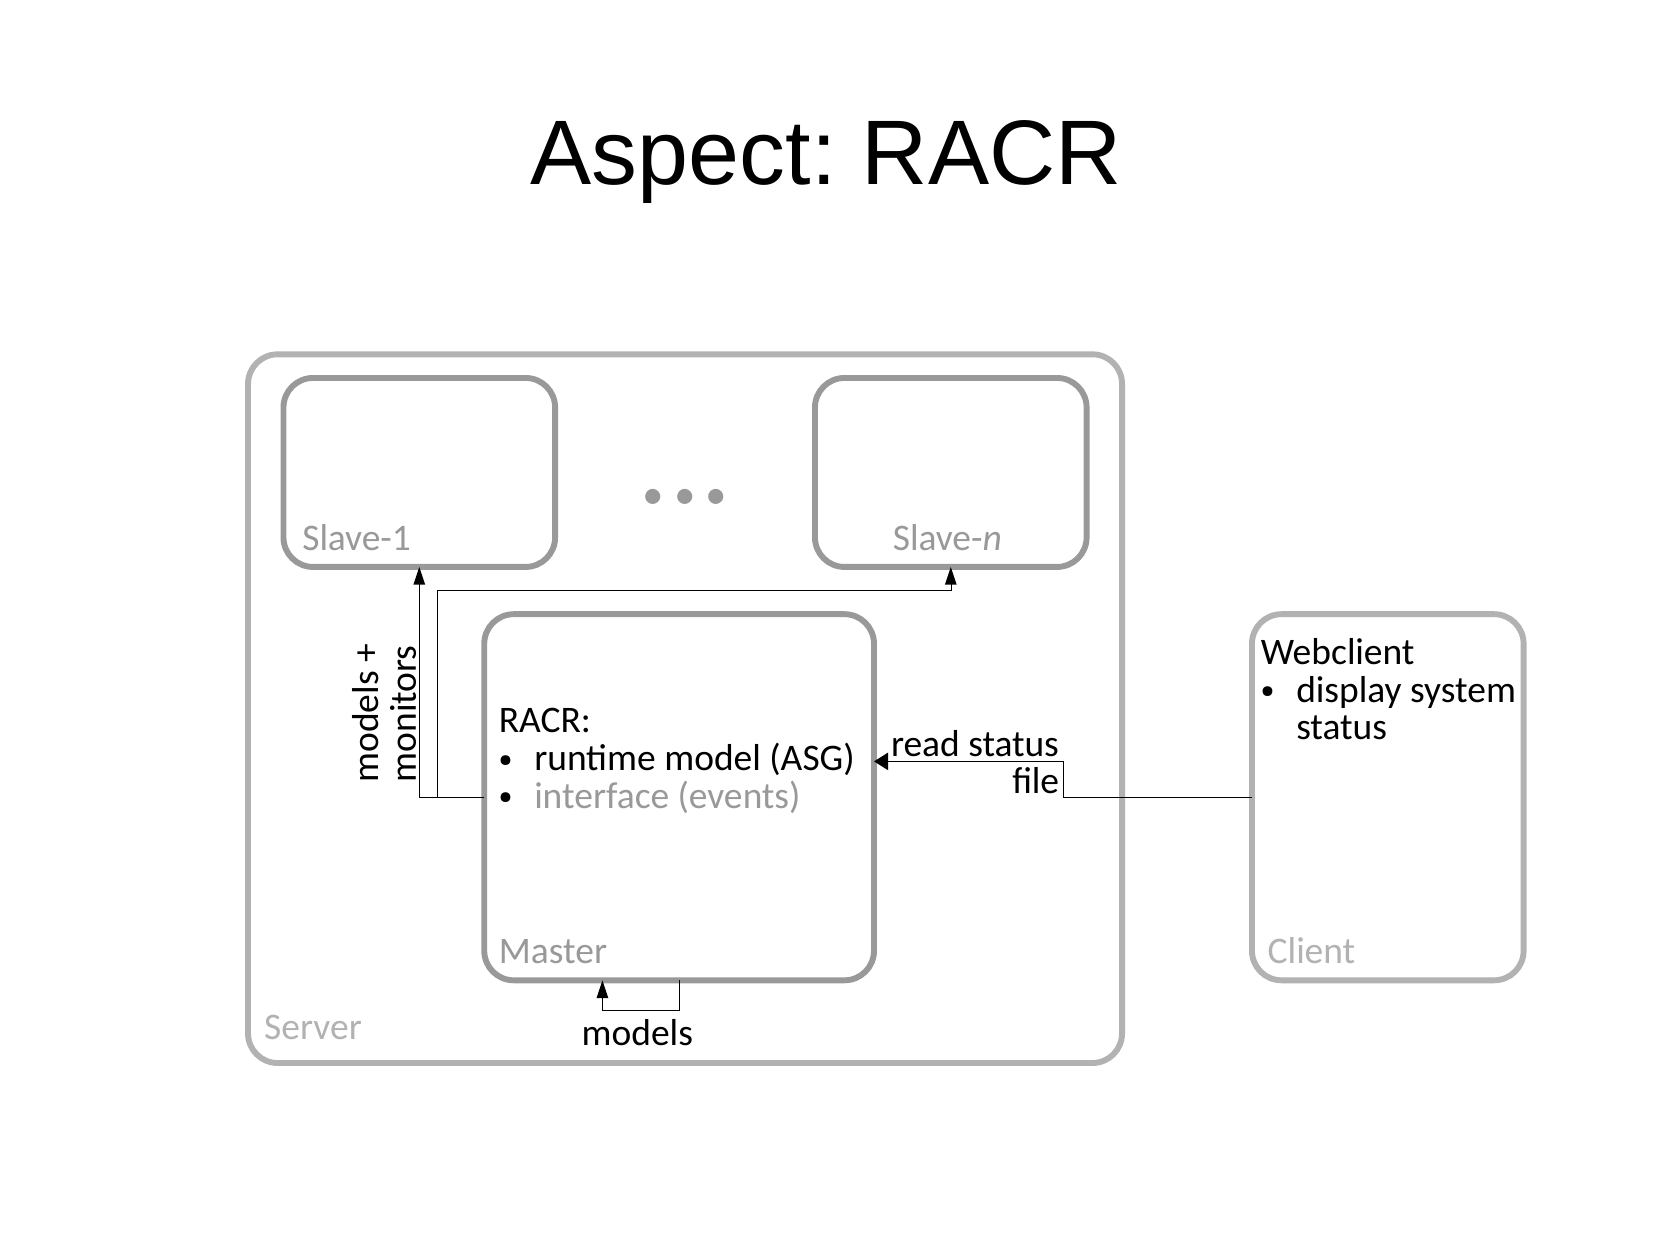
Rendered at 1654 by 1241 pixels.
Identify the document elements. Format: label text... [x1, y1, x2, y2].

text_box models + monitors [342, 628, 433, 798]
text_box models [566, 1009, 709, 1063]
title Aspect: RACR [82, 49, 1571, 257]
text_box read status file [876, 720, 1075, 811]
text_box RACR: runtime model (ASG) interface (events) [484, 697, 875, 825]
text_box Webclient display system status [1246, 628, 1536, 863]
